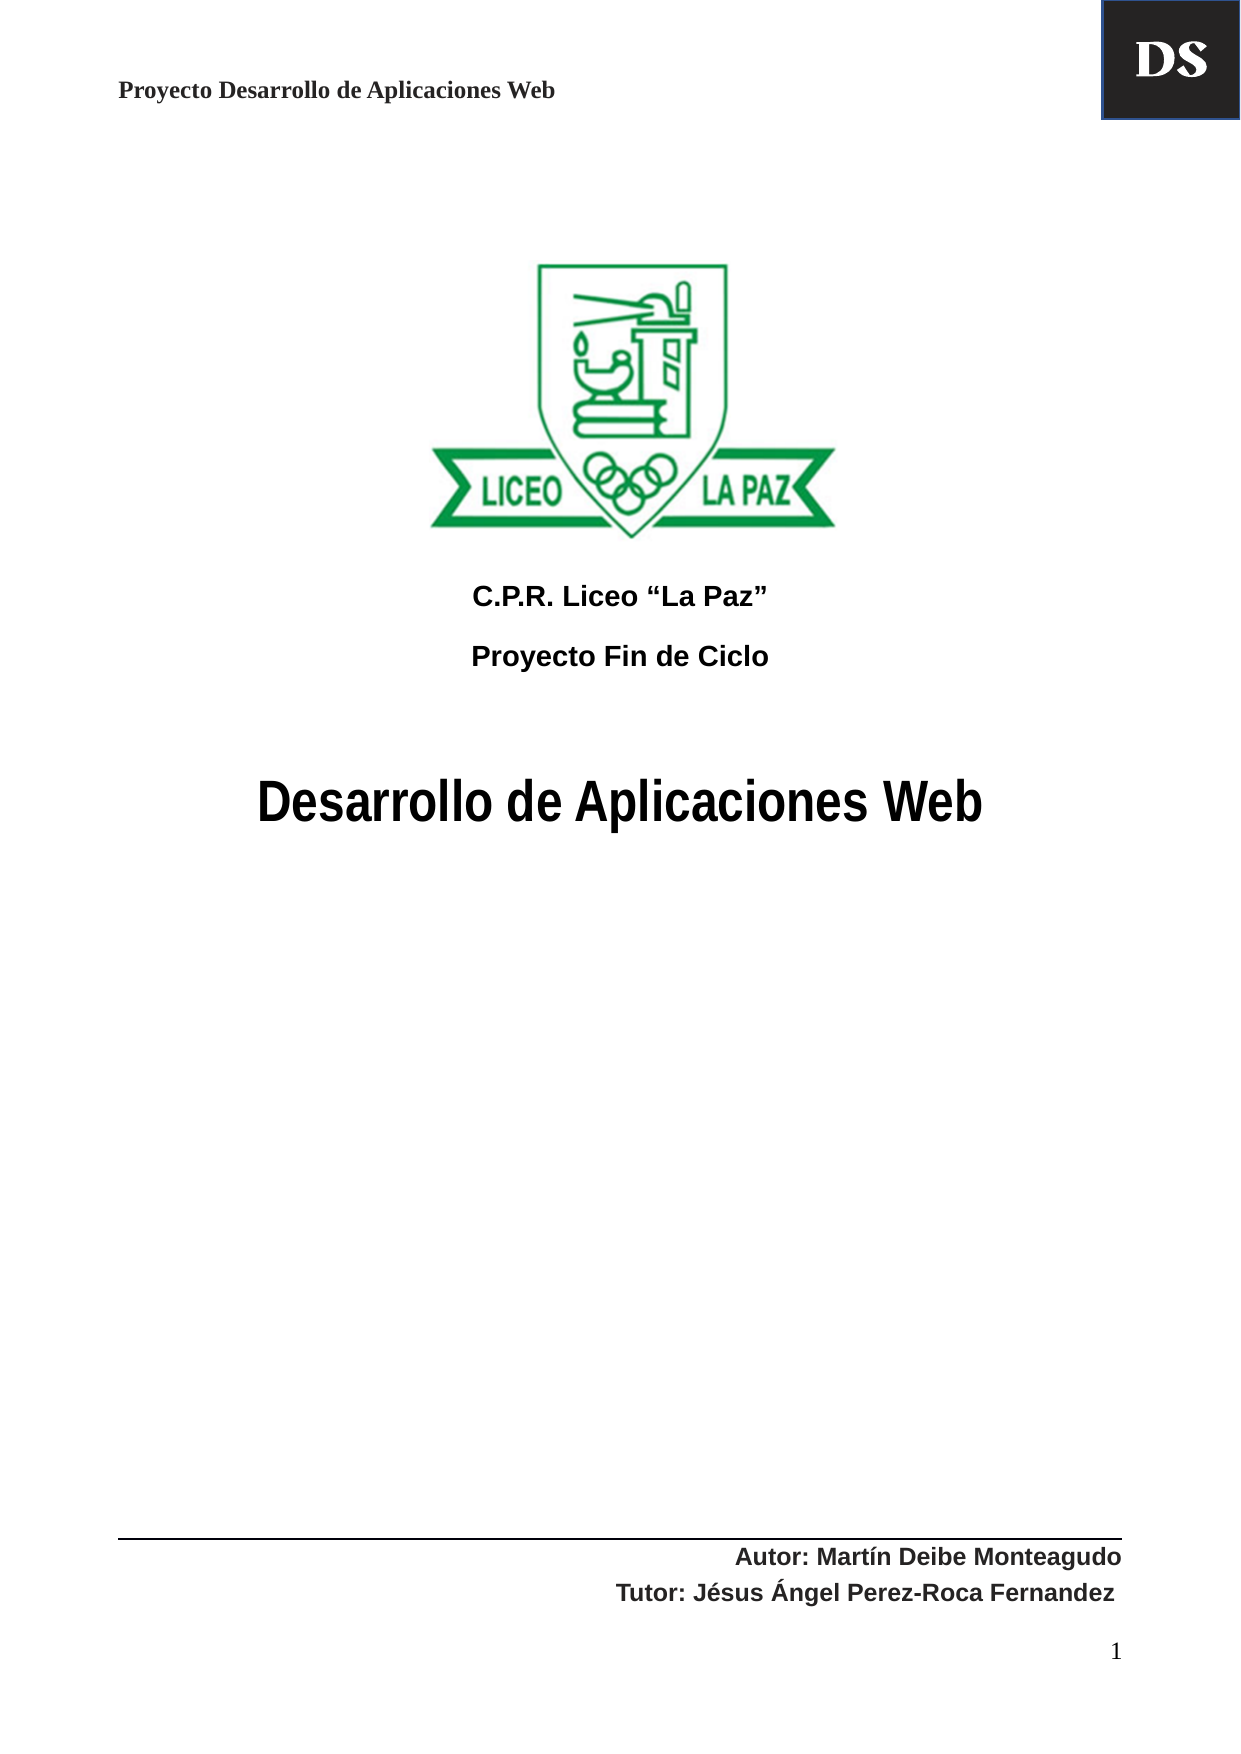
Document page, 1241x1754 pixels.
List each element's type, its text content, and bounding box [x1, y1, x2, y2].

text Proyecto Fin de Ciclo [118, 639, 1122, 673]
text Autor: Martín Deibe Monteagudo Tutor: Jésus Ángel Perez-Roca Fernandez [118, 1540, 1122, 1607]
text C.P.R. Liceo “La Paz” [118, 579, 1122, 612]
subtitle Desarrollo de Aplicaciones Web [118, 767, 1122, 834]
picture [428, 260, 838, 544]
